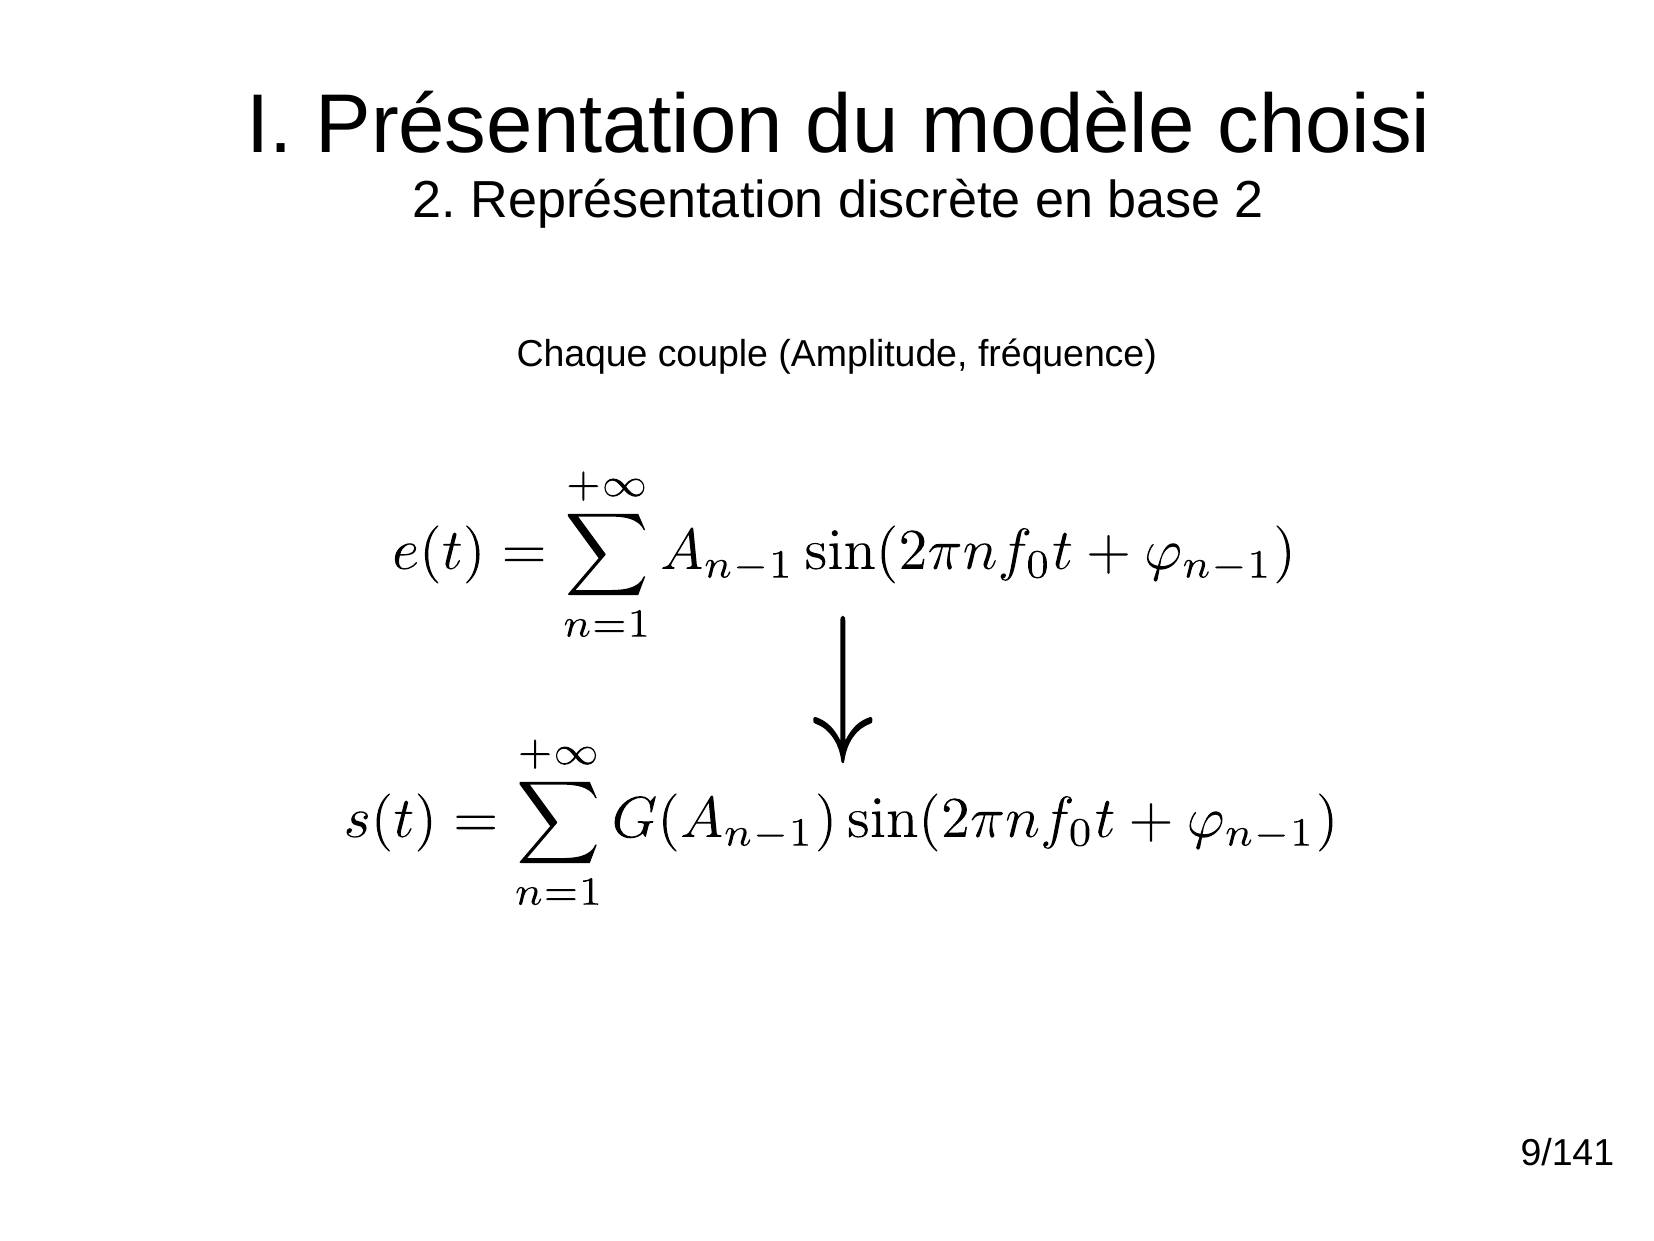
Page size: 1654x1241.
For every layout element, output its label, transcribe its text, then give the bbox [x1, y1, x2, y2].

text_box <number>/141 [1505, 1124, 1654, 1182]
text_box Chaque couple (Amplitude, fréquence) [501, 324, 1174, 382]
picture [344, 469, 1335, 908]
title I. Présentation du modèle choisi 2. Représentation discrète en base 2 [82, 49, 1595, 257]
